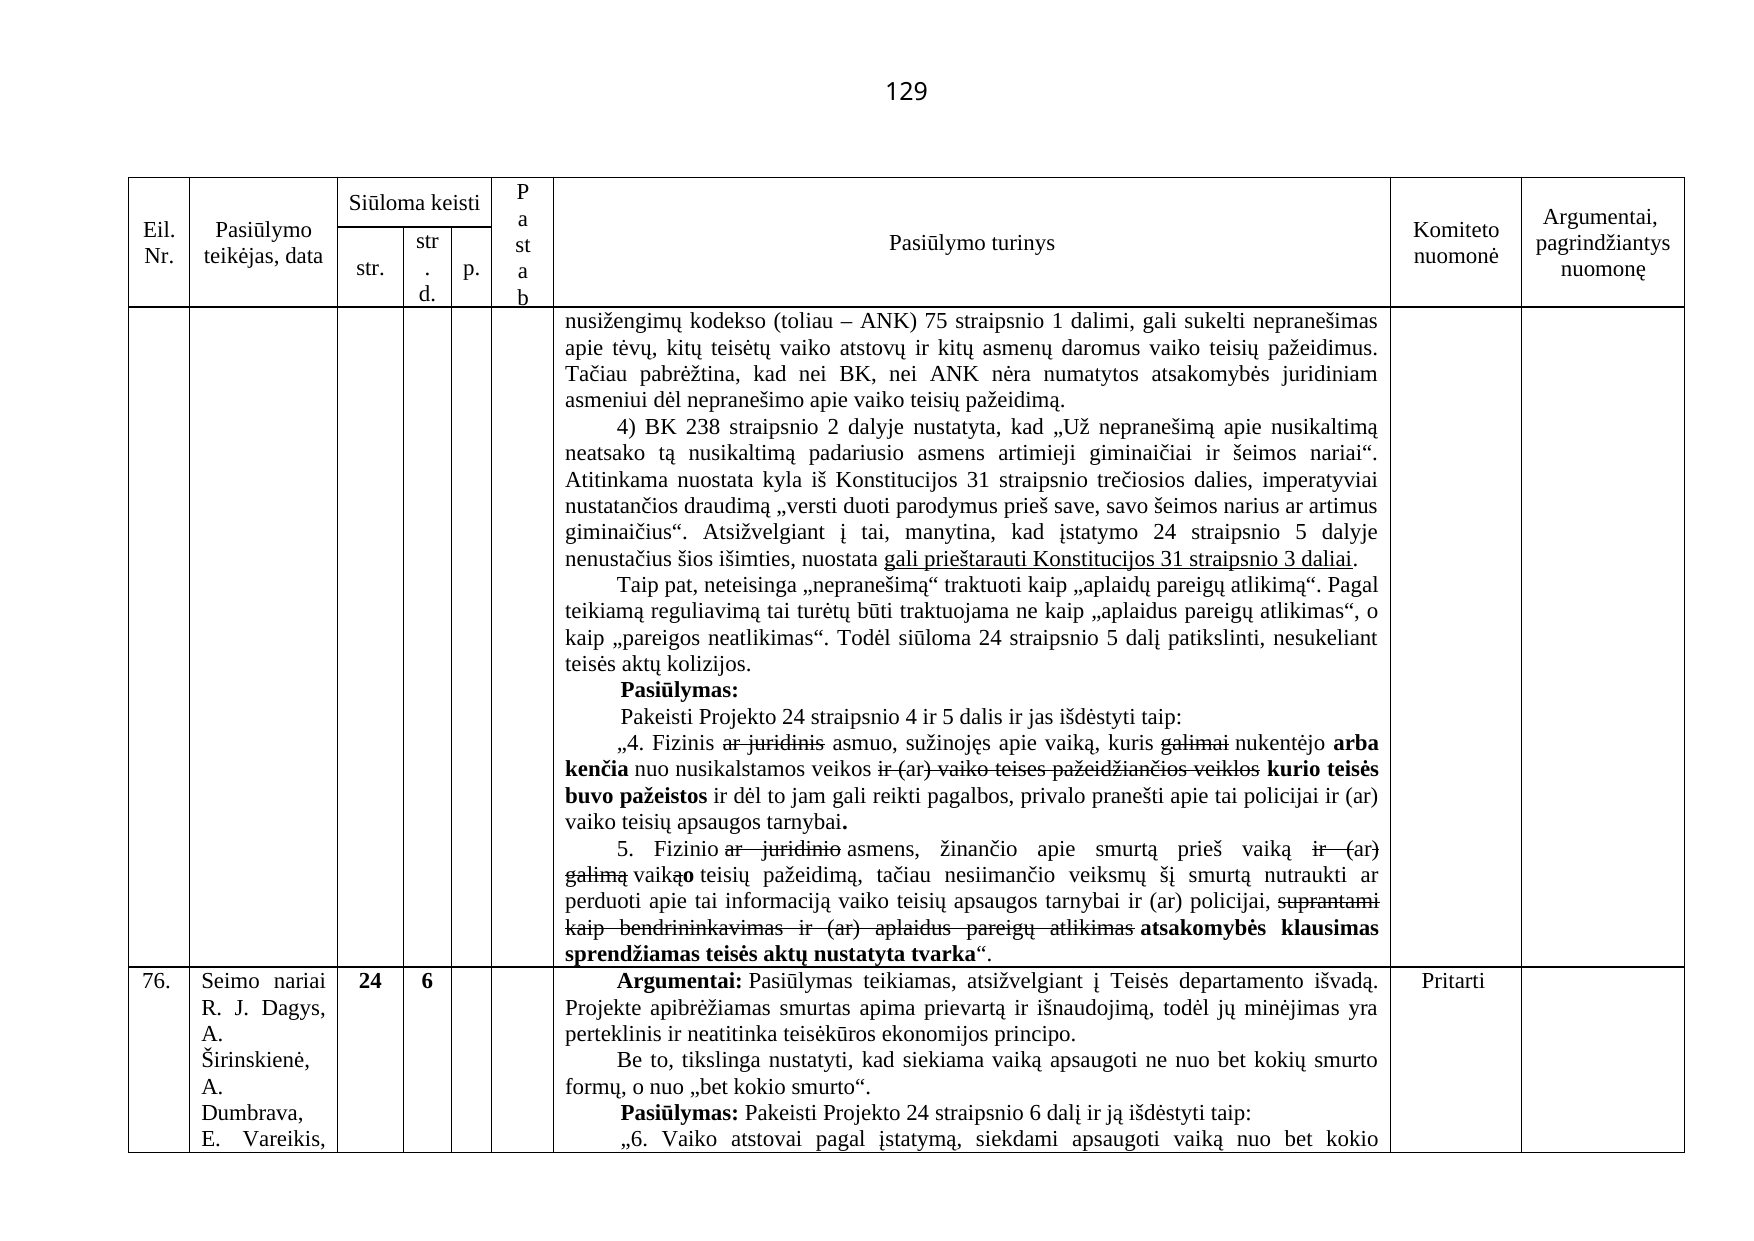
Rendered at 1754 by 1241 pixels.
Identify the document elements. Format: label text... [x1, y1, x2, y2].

table_cell [1391, 308, 1521, 966]
table_header Siūloma keisti [338, 178, 491, 226]
table_cell [1522, 308, 1684, 966]
table_cell [190, 308, 337, 966]
table_cell p. [452, 228, 491, 306]
table_cell 24 [338, 968, 403, 1152]
table_cell Pritarti [1391, 968, 1521, 1152]
table_cell str. [338, 228, 403, 306]
table_cell [492, 308, 553, 966]
table_cell [452, 968, 491, 1152]
table_header Argumentai, pagrindžiantys nuomonę [1522, 178, 1684, 306]
table_cell [1522, 968, 1684, 1152]
table_header Pasiūlymo turinys [554, 178, 1390, 306]
table_cell [492, 968, 553, 1152]
table_cell Argumentai: Pasiūlymas teikiamas, atsižvelgiant į Teisės departamento išvadą. Projekte apibrėžiamas smurtas apima prievartą ir išnaudojimą, todėl jų minėjimas yra perteklinis ir neatitinka teisėkūros ekonomijos principo. Be to, tikslinga nustatyti, kad siekiama vaiką apsaugoti ne nuo bet kokių smurto formų, o nuo „bet kokio smurto“. Pasiūlymas: Pakeisti Projekto 24 straipsnio 6 dalį ir ją išdėstyti taip: „6. Vaiko atstovai pagal įstatymą, siekdami apsaugoti vaiką nuo bet kokio [554, 968, 1390, 1152]
table_header Pasiūlymo teikėjas, data [190, 178, 337, 306]
table_cell [404, 308, 451, 966]
table_cell 76. [129, 968, 189, 1152]
table_cell [452, 308, 491, 966]
table_cell 6 [404, 968, 451, 1152]
table_cell [338, 308, 403, 966]
table_header Pastabos [492, 178, 553, 306]
table_cell [129, 308, 189, 966]
table_cell Seimo nariai R. J. Dagys, A. Širinskienė, A. Dumbrava, E. Vareikis, [190, 968, 337, 1152]
table_cell nusižengimų kodekso (toliau – ANK) 75 straipsnio 1 dalimi, gali sukelti nepranešimas apie tėvų, kitų teisėtų vaiko atstovų ir kitų asmenų daromus vaiko teisių pažeidimus. Tačiau pabrėžtina, kad nei BK, nei ANK nėra numatytos atsakomybės juridiniam asmeniui dėl nepranešimo apie vaiko teisių pažeidimą. 4) BK 238 straipsnio 2 dalyje nustatyta, kad „Už nepranešimą apie nusikaltimą neatsako tą nusikaltimą padariusio asmens artimieji giminaičiai ir šeimos nariai“. Atitinkama nuostata kyla iš Konstitucijos 31 straipsnio trečiosios dalies, imperatyviai nustatančios draudimą „versti duoti parodymus prieš save, savo šeimos narius ar artimus giminaičius“. Atsižvelgiant į tai, manytina, kad įstatymo 24 straipsnio 5 dalyje nenustačius šios išimties, nuostata gali prieštarauti Konstitucijos 31 straipsnio 3 daliai. Taip pat, neteisinga „nepranešimą“ traktuoti kaip „aplaidų pareigų atlikimą“. Pagal teikiamą reguliavimą tai turėtų būti traktuojama ne kaip „aplaidus pareigų atlikimas“, o kaip „pareigos neatlikimas“. Todėl siūloma 24 straipsnio 5 dalį patikslinti, nesukeliant teisės aktų kolizijos. Pasiūlymas: Pakeisti Projekto 24 straipsnio 4 ir 5 dalis ir jas išdėstyti taip: „4. Fizinis ar juridinis asmuo, sužinojęs apie vaiką, kuris galimai nukentėjo arba kenčia nuo nusikalstamos veikos ir (ar) vaiko teises pažeidžiančios veiklos kurio teisės buvo pažeistos ir dėl to jam gali reikti pagalbos, privalo pranešti apie tai policijai ir (ar) vaiko teisių apsaugos tarnybai. 5. Fizinio ar juridinio asmens, žinančio apie smurtą prieš vaiką ir (ar) galimą vaikąo teisių pažeidimą, tačiau nesiimančio veiksmų šį smurtą nutraukti ar perduoti apie tai informaciją vaiko teisių apsaugos tarnybai ir (ar) policijai, suprantami kaip bendrininkavimas ir (ar) aplaidus pareigų atlikimas atsakomybės klausimas sprendžiamas teisės aktų nustatyta tvarka“. [554, 308, 1390, 966]
table_cell str. d. [404, 228, 451, 306]
table_header Komiteto nuomonė [1391, 178, 1521, 306]
table_header Eil. Nr. [129, 178, 189, 306]
